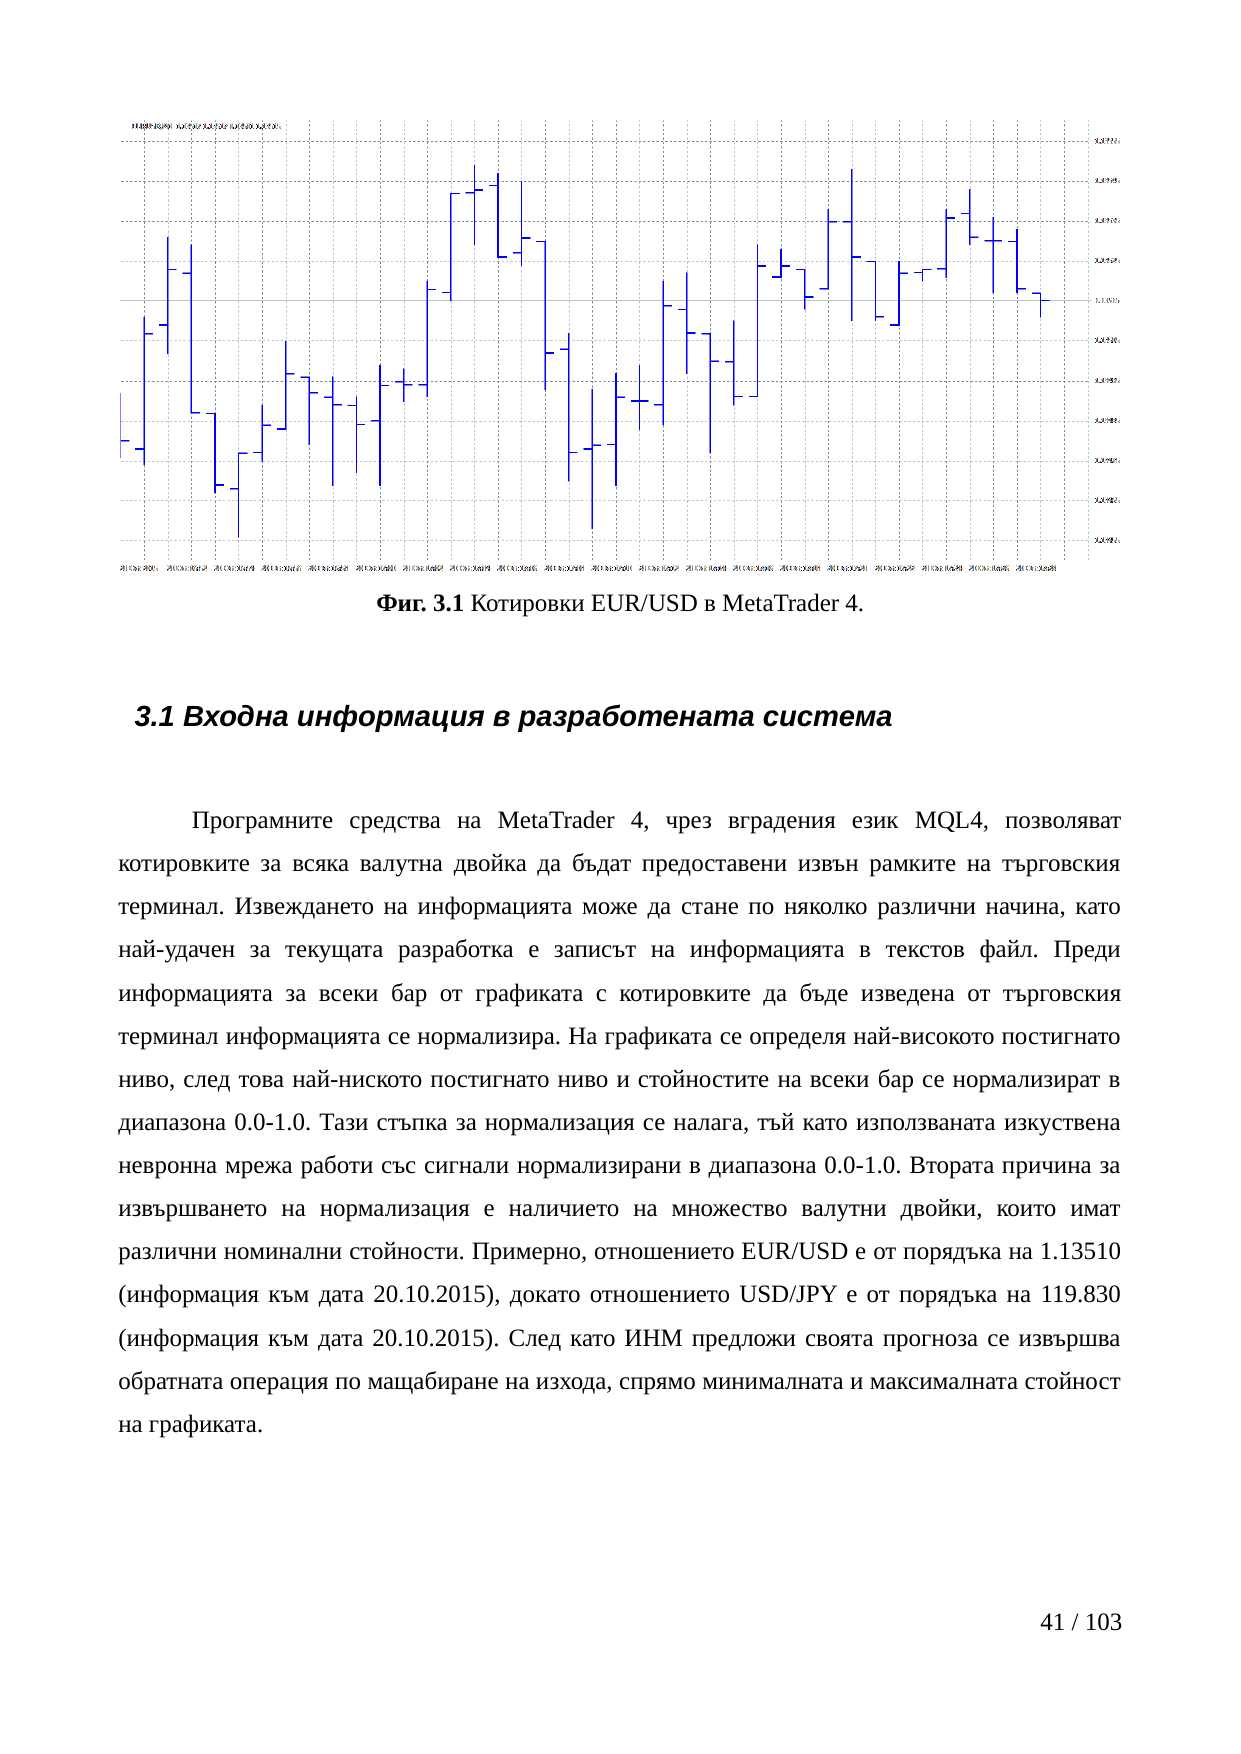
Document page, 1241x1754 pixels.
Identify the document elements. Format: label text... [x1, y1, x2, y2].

text Програмните средства на MetaTrader 4, чрез вградения език MQL4, позволяват котировките за всяка валутна двойка да бъдат предоставени извън рамките на търговския терминал. Извеждането на информацията може да стане по няколко различни начина, като най-удачен за текущата разработка е записът на информацията в текстов файл. Преди информацията за всеки бар от графиката с котировките да бъде изведена от търговския терминал информацията се нормализира. На графиката се определя най-високото постигнато ниво, след това най-ниското постигнато ниво и стойностите на всеки бар се нормализират в диапазона 0.0-1.0. Тази стъпка за нормализация се налага, тъй като използваната изкуствена невронна мрежа работи със сигнали нормализирани в диапазона 0.0-1.0. Втората причина за извършването на нормализация е наличието на множество валутни двойки, които имат различни номинални стойности. Примерно, отношението EUR/USD е от порядъка на 1.13510 (информация към дата 20.10.2015), докато отношението USD/JPY е от порядъка на 119.830 (информация към дата 20.10.2015). След като ИНМ предложи своята прогноза се извършва обратната операция по мащабиране на изхода, спрямо минималната и максималната стойност на графиката. [118, 805, 1122, 1438]
picture [118, 118, 1122, 574]
text Фиг. 3.1 Котировки EUR/USD в MetaTrader 4. [118, 574, 1122, 617]
subtitle 3.1 Входна информация в разработената система [118, 699, 1122, 733]
